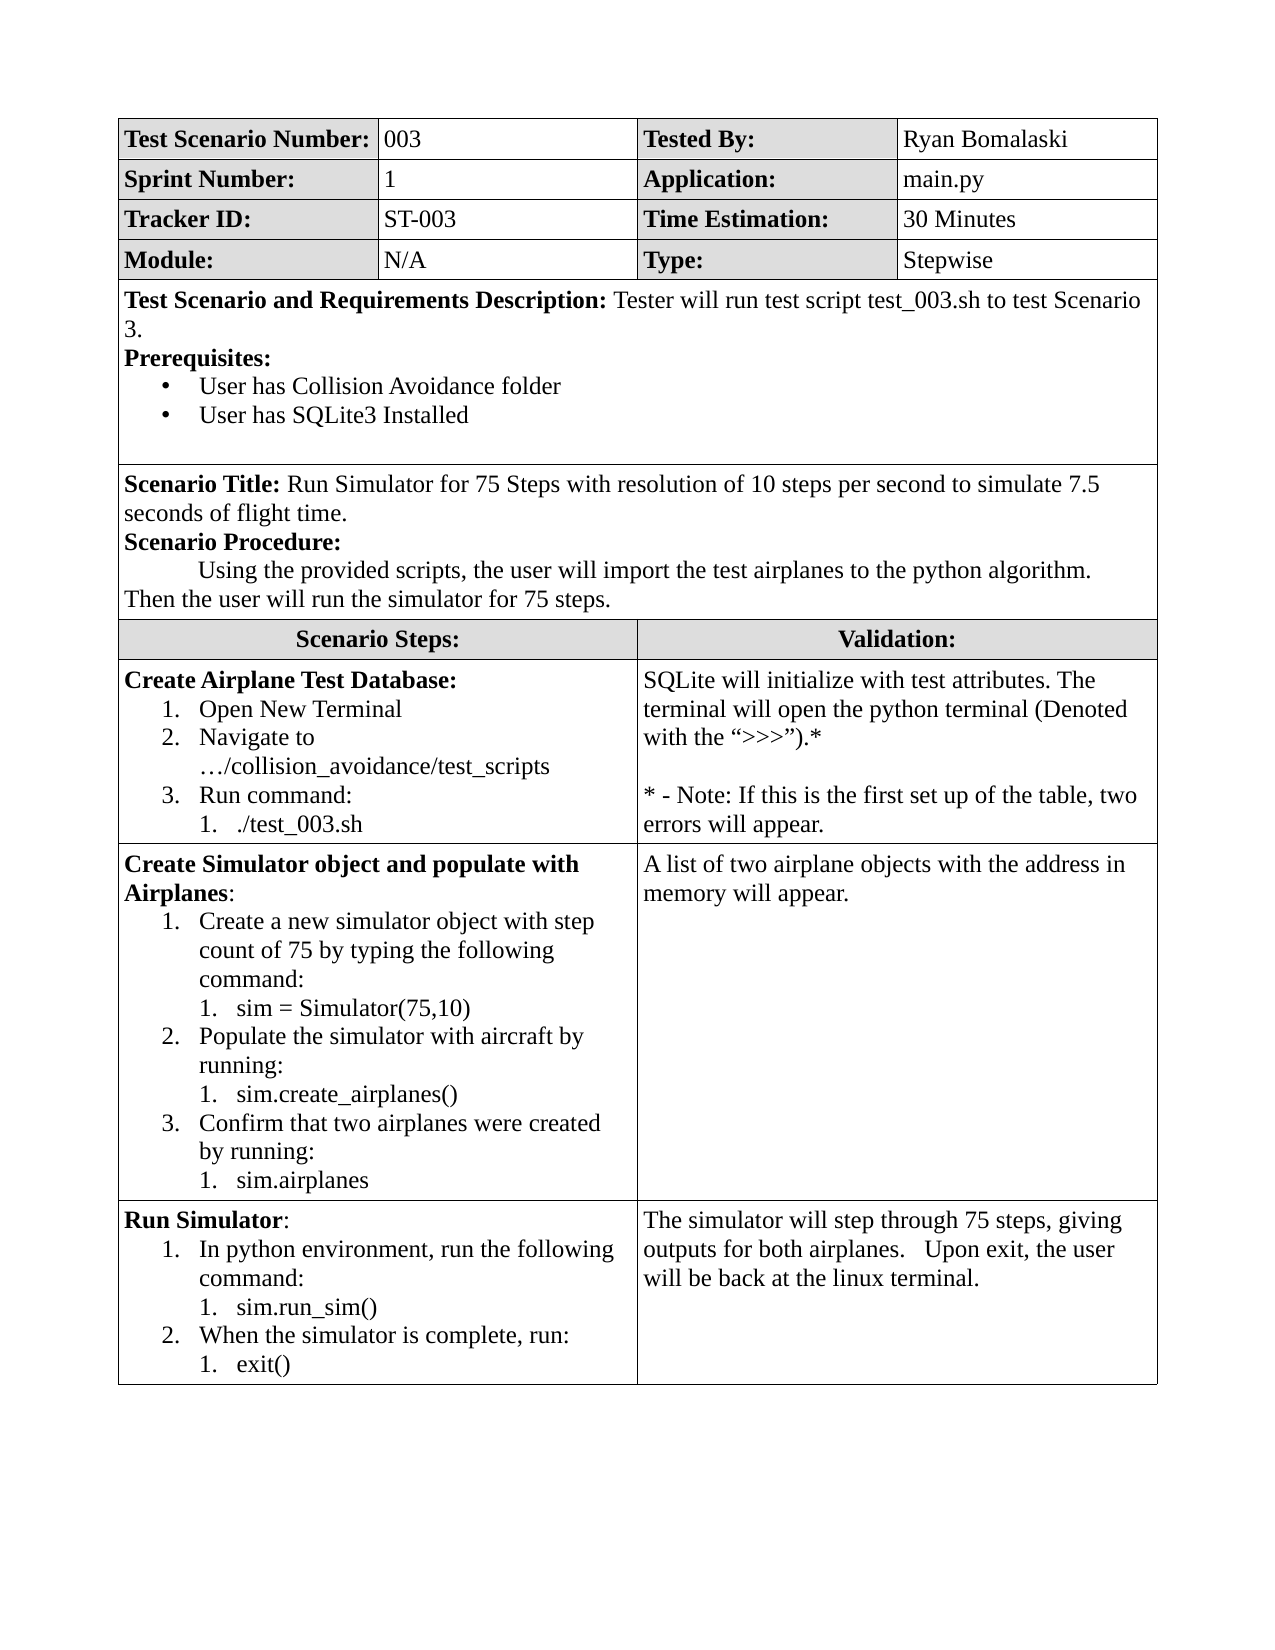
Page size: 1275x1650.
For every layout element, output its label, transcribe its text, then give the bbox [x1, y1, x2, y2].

table_cell Stepwise [898, 240, 1157, 279]
table_cell Module: [119, 240, 378, 279]
table_cell Create Airplane Test Database: Open New Terminal Navigate to …/collision_avoidance/test_scripts Run command: ./test_003.sh [119, 660, 637, 843]
table_cell SQLite will initialize with test attributes. The terminal will open the python terminal (Denoted with the “>>>”).* * - Note: If this is the first set up of the table, two errors will appear. [638, 660, 1157, 843]
table_header Test Scenario Number: [119, 119, 378, 158]
table_cell 30 Minutes [898, 200, 1157, 239]
table_cell 1 [379, 160, 637, 199]
table_header Tested By: [638, 119, 897, 158]
table_cell Validation: [638, 620, 1157, 659]
table_cell Scenario Steps: [119, 620, 637, 659]
table_cell Tracker ID: [119, 200, 378, 239]
table_cell Type: [638, 240, 897, 279]
table_cell Scenario Title: Run Simulator for 75 Steps with resolution of 10 steps per second to simulate 7.5 seconds of flight time. Scenario Procedure: Using the provided scripts, the user will import the test airplanes to the python algorithm. Then the user will run the simulator for 75 steps. [119, 465, 1157, 619]
table_header Ryan Bomalaski [898, 119, 1157, 158]
table_cell A list of two airplane objects with the address in memory will appear. [638, 844, 1157, 1200]
table_cell Application: [638, 160, 897, 199]
table_cell ST-003 [379, 200, 637, 239]
table_cell Run Simulator: In python environment, run the following command: sim.run_sim() When the simulator is complete, run: exit() [119, 1201, 637, 1384]
table_cell Create Simulator object and populate with Airplanes: Create a new simulator object with step count of 75 by typing the following command: sim = Simulator(75,10) Populate the simulator with aircraft by running: sim.create_airplanes() Confirm that two airplanes were created by running: sim.airplanes [119, 844, 637, 1200]
table_cell main.py [898, 160, 1157, 199]
table_cell The simulator will step through 75 steps, giving outputs for both airplanes. Upon exit, the user will be back at the linux terminal. [638, 1201, 1157, 1384]
table_cell N/A [379, 240, 637, 279]
table_cell Time Estimation: [638, 200, 897, 239]
table_cell Sprint Number: [119, 160, 378, 199]
table_header 003 [379, 119, 637, 158]
table_cell Test Scenario and Requirements Description: Tester will run test script test_003.sh to test Scenario 3. Prerequisites: User has Collision Avoidance folder User has SQLite3 Installed [119, 280, 1157, 463]
